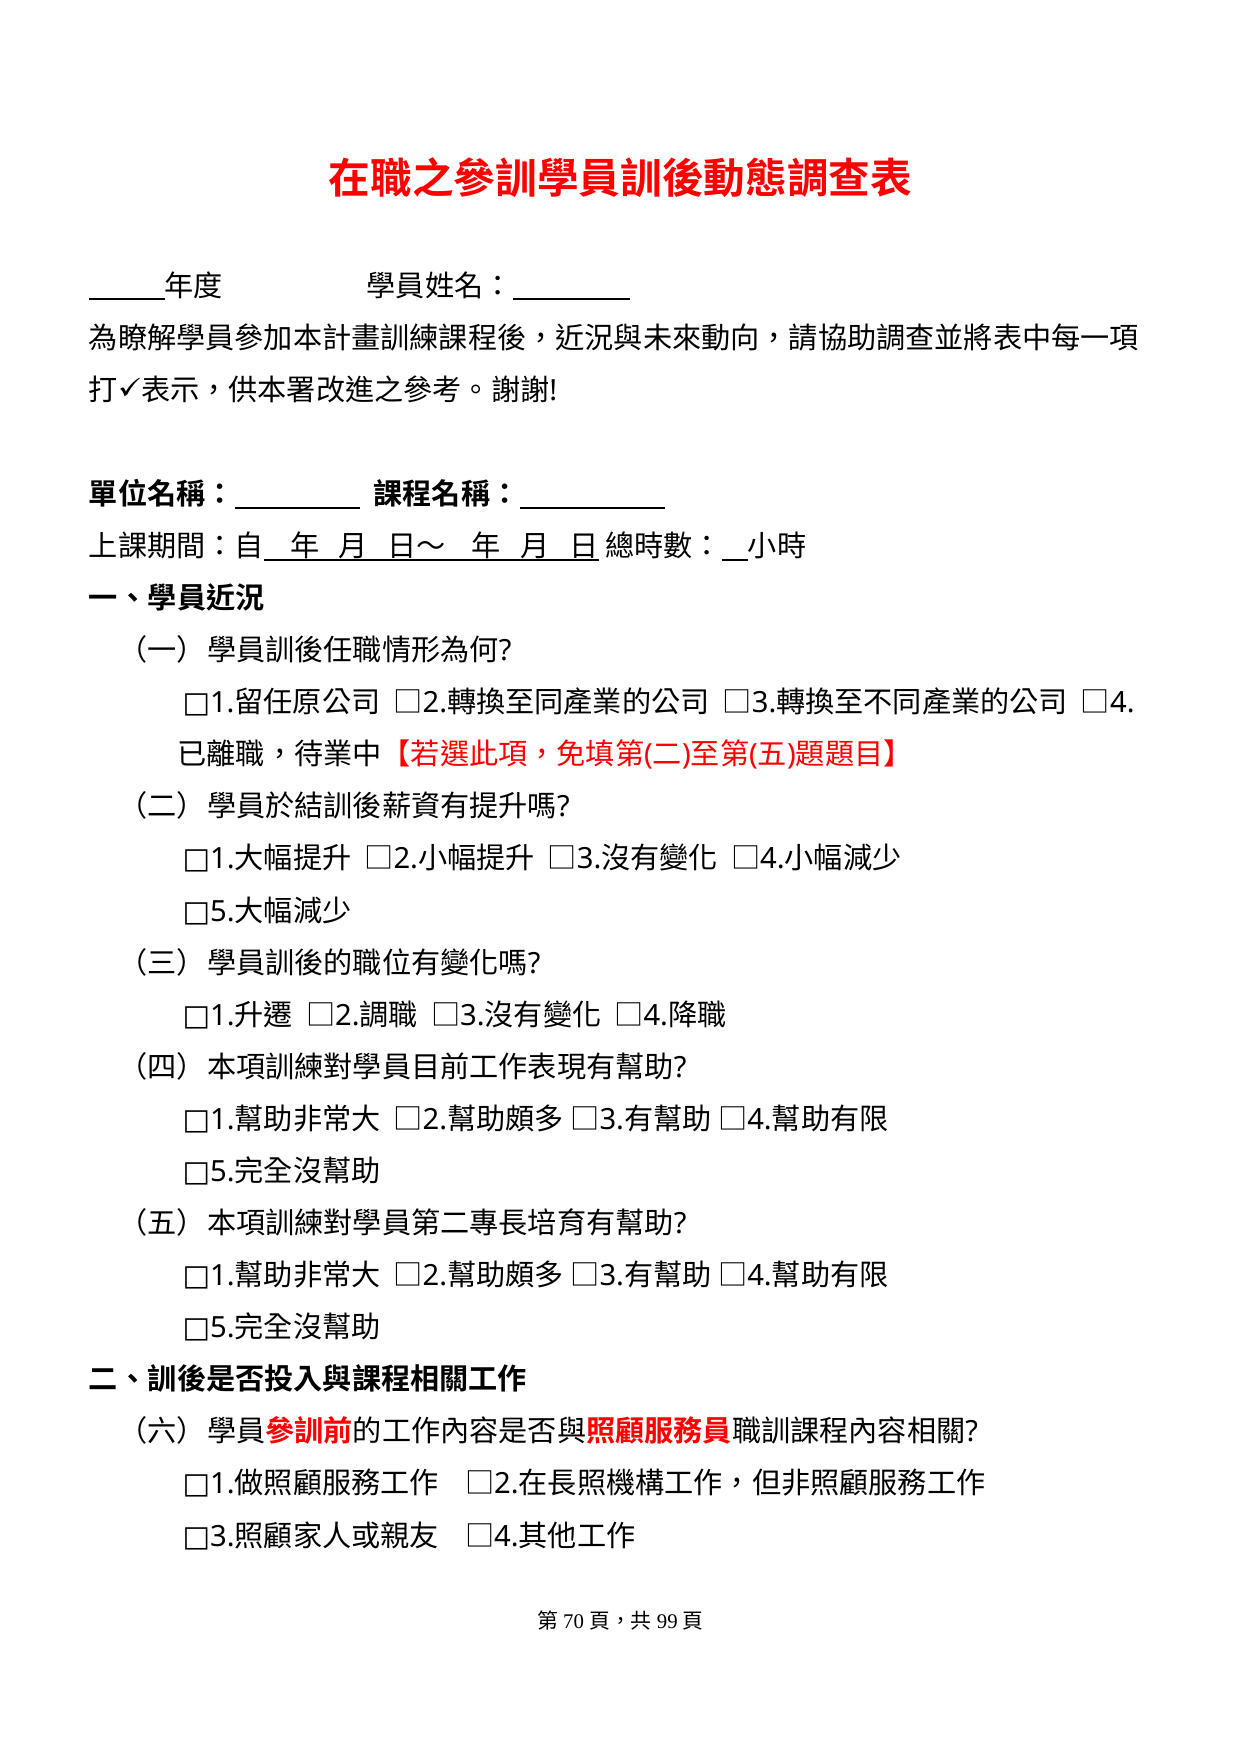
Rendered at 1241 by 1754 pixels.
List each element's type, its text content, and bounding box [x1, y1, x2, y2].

text □1.做照顧服務工作 □2.在長照機構工作，但非照顧服務工作 [139, 1452, 1152, 1504]
text □5.大幅減少 [139, 879, 1152, 931]
text 為瞭解學員參加本計畫訓練課程後，近況與未來動向，請協助調查並將表中每一項打表示，供本署改進之參考。謝謝! [89, 306, 1152, 411]
list 本項訓練對學員第二專長培育有幫助? [118, 1192, 1152, 1244]
list 本項訓練對學員目前工作表現有幫助? [118, 1036, 1152, 1088]
list 學員訓後的職位有變化嗎? [118, 931, 1152, 983]
list 學員於結訓後薪資有提升嗎? [118, 775, 1152, 827]
text □1.大幅提升 □2.小幅提升 □3.沒有變化 □4.小幅減少 [139, 827, 1152, 879]
list 學員近況 [89, 567, 1152, 619]
list 學員參訓前的工作內容是否與照顧服務員職訓課程內容相關? [118, 1400, 1152, 1452]
text □1.留任原公司 □2.轉換至同產業的公司 □3.轉換至不同產業的公司 □4.已離職，待業中【若選此項，免填第(二)至第(五)題題目】 [177, 671, 1152, 775]
text □5.完全沒幫助 [139, 1140, 1152, 1192]
list 學員訓後任職情形為何? [118, 619, 1152, 671]
text □1.升遷 □2.調職 □3.沒有變化 □4.降職 [139, 983, 1152, 1036]
text □3.照顧家人或親友 □4.其他工作 [139, 1504, 1152, 1556]
text 在職之參訓學員訓後動態調查表 [89, 161, 1152, 202]
text 單位名稱： 課程名稱： [89, 463, 1152, 515]
text □5.完全沒幫助 [139, 1296, 1152, 1348]
text □1.幫助非常大 □2.幫助頗多 □3.有幫助 □4.幫助有限 [139, 1088, 1152, 1140]
text 上課期間：自 年 月 日～ 年 月 日 總時數： 小時 [89, 515, 1152, 567]
list 訓後是否投入與課程相關工作 [89, 1348, 1152, 1400]
text □1.幫助非常大 □2.幫助頗多 □3.有幫助 □4.幫助有限 [139, 1244, 1152, 1296]
text 年度 學員姓名： [89, 254, 1152, 306]
